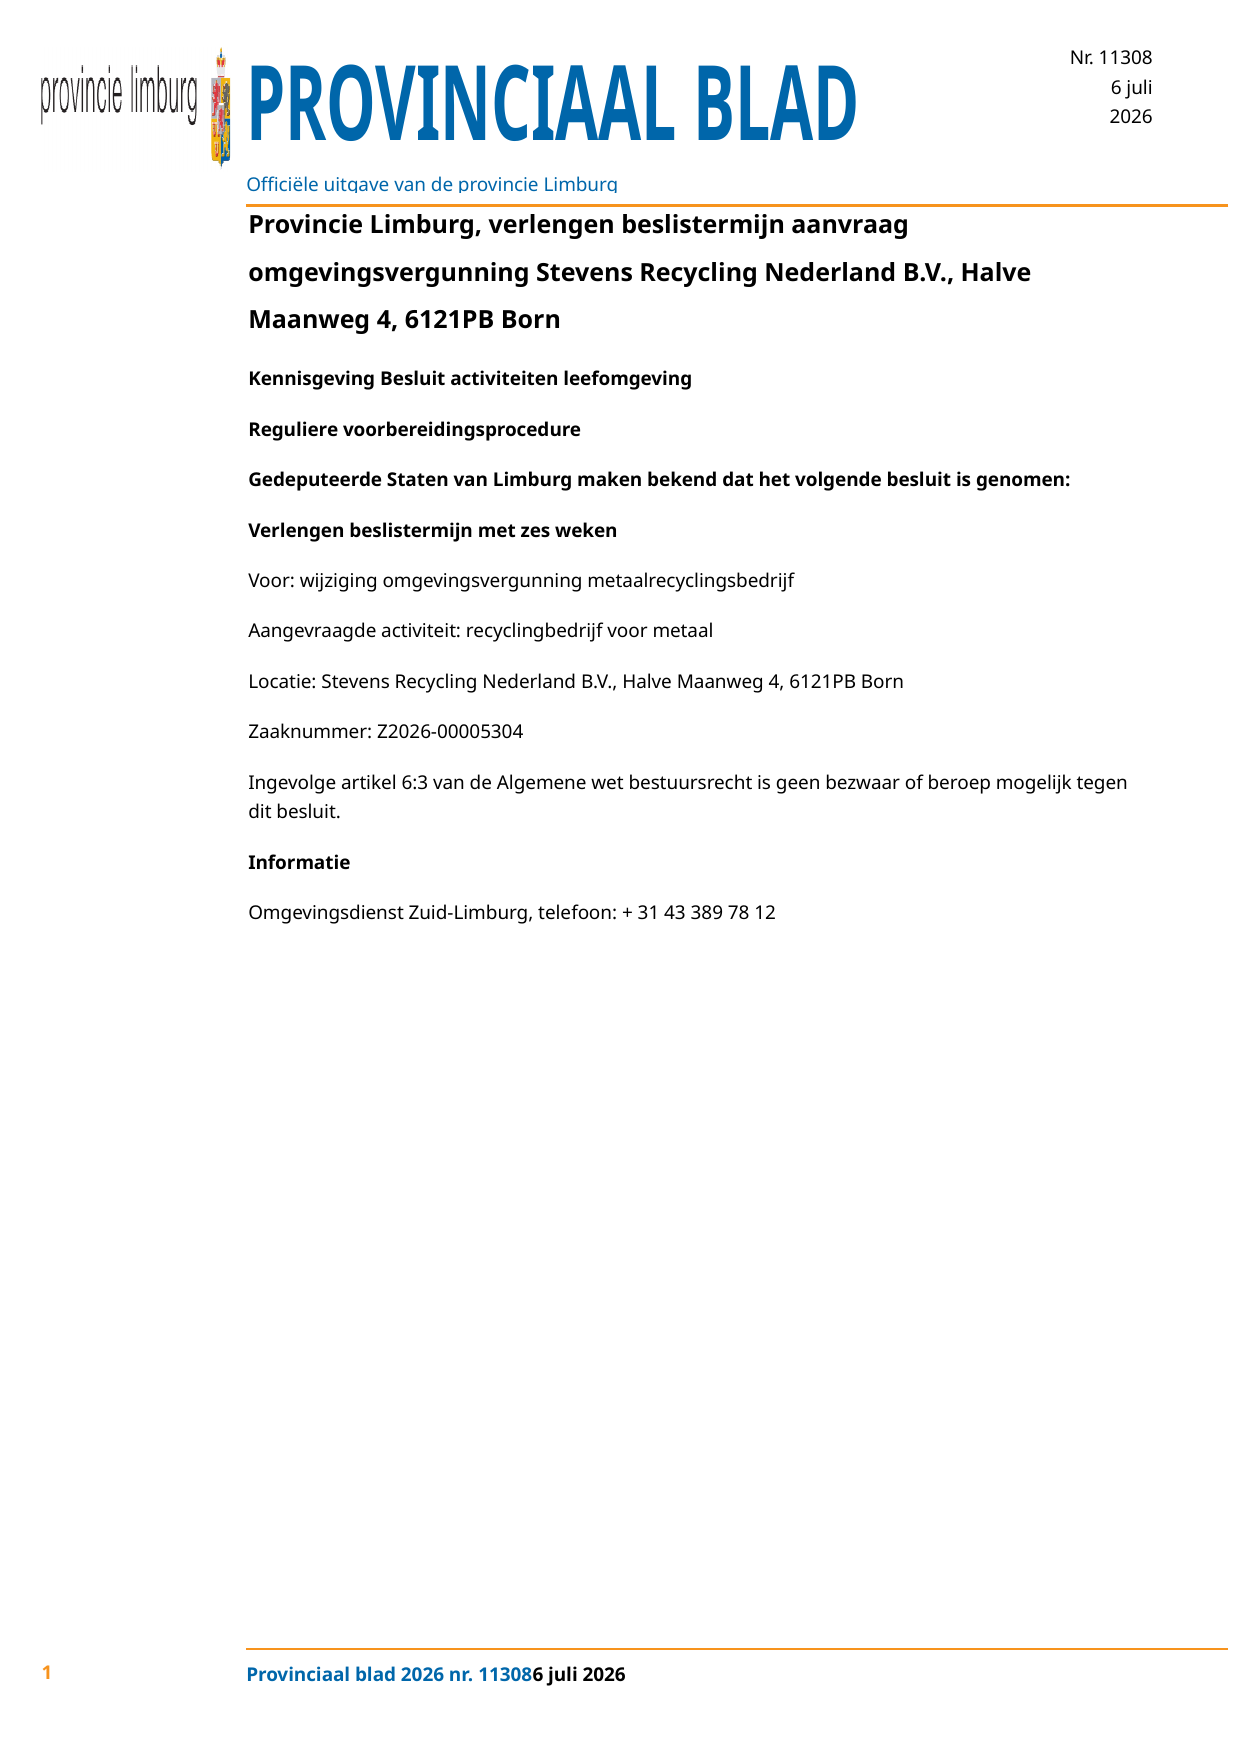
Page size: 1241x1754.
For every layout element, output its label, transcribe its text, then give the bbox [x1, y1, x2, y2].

text Ingevolge artikel 6:3 van de Algemene wet bestuursrecht is geen bezwaar of beroep mogelijk tegen dit besluit. [248, 769, 1152, 824]
text Omgevingsdienst Zuid-Limburg, telefoon: + 31 43 389 78 12 [248, 899, 1152, 925]
text Informatie [248, 849, 1152, 874]
text Locatie: Stevens Recycling Nederland B.V., Halve Maanweg 4, 6121PB Born [248, 668, 1152, 694]
text Verlengen beslistermijn met zes weken [248, 517, 1152, 542]
text Kennisgeving Besluit activiteiten leefomgeving [248, 366, 1152, 391]
text Aangevraagde activiteit: recyclingbedrijf voor metaal [248, 618, 1152, 643]
text Gedeputeerde Staten van Limburg maken bekend dat het volgende besluit is genomen: [248, 466, 1152, 492]
text Provincie Limburg, verlengen beslistermijn aanvraag omgevingsvergunning Stevens Recycling Nederland B.V., Halve Maanweg 4, 6121PB Born [248, 207, 1152, 336]
text Reguliere voorbereidingsprocedure [248, 416, 1152, 442]
text Voor: wijziging omgevingsvergunning metaalrecyclingsbedrijf [248, 567, 1152, 593]
picture [41, 47, 231, 172]
text Zaaknummer: Z2026-00005304 [248, 718, 1152, 744]
